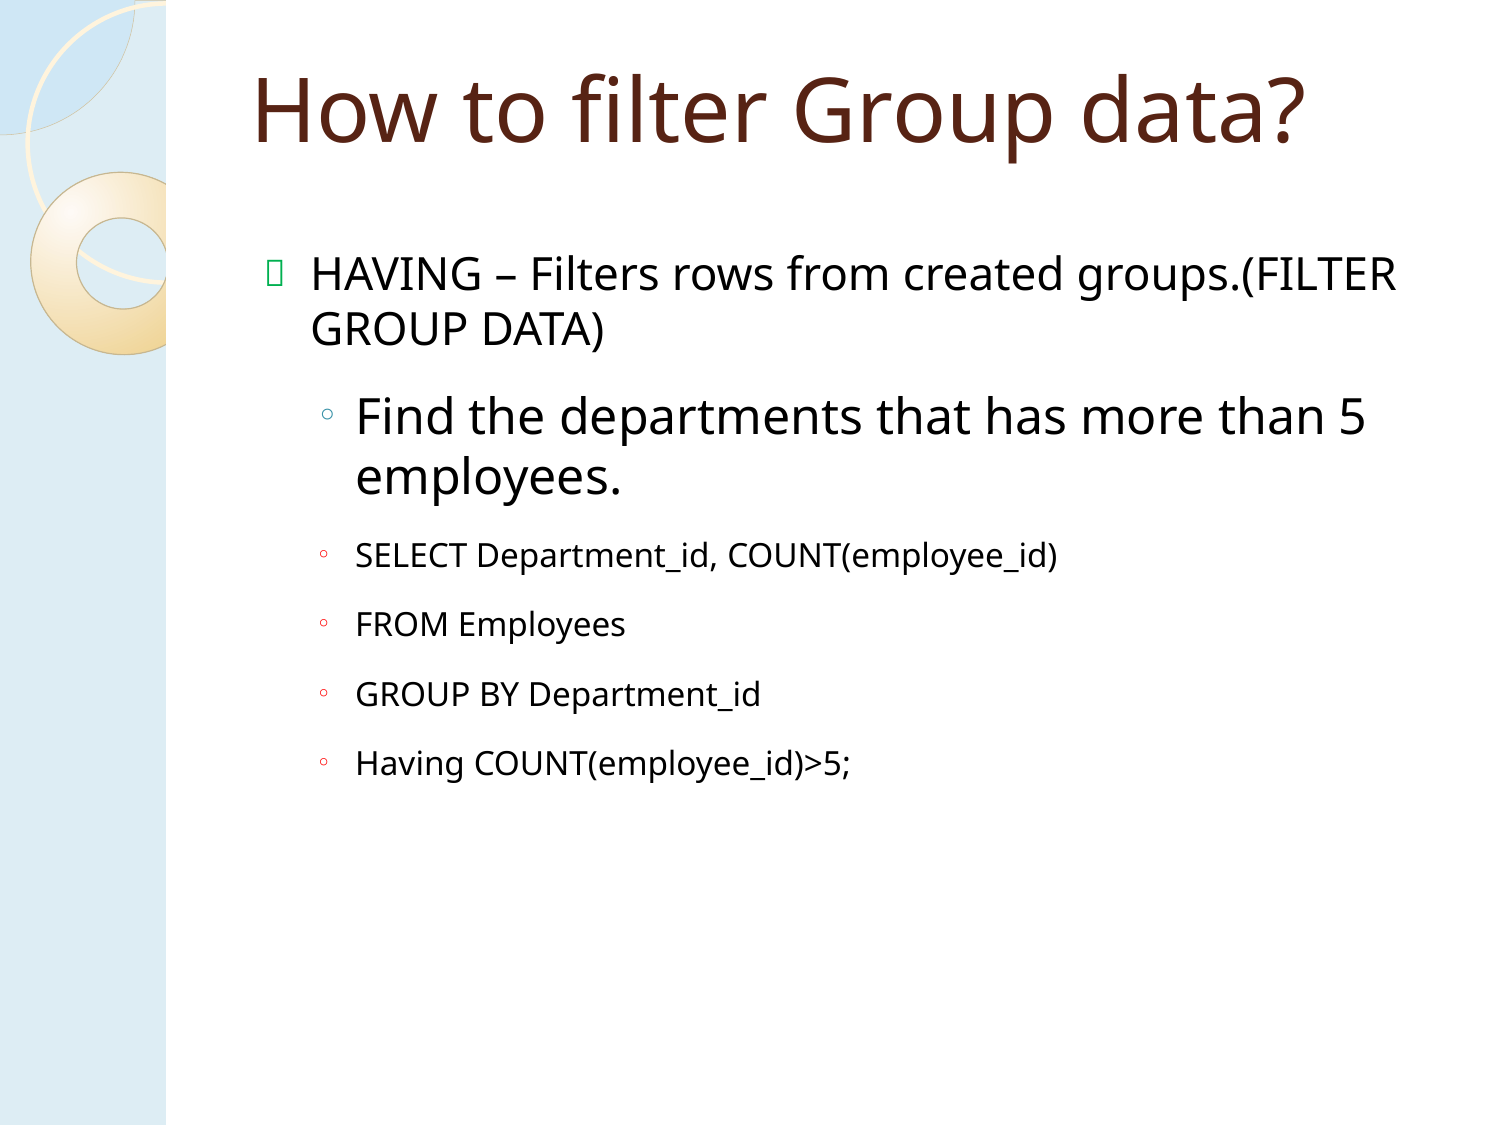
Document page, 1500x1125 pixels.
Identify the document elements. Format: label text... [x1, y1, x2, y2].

list HAVING – Filters rows from created groups.(FILTER GROUP DATA) Find the departments that has more than 5 employees. SELECT Department_id, COUNT(employee_id) FROM Employees GROUP BY Department_id Having COUNT(employee_id)>5; [235, 237, 1466, 1025]
title How to filter Group data? [235, 45, 1466, 233]
